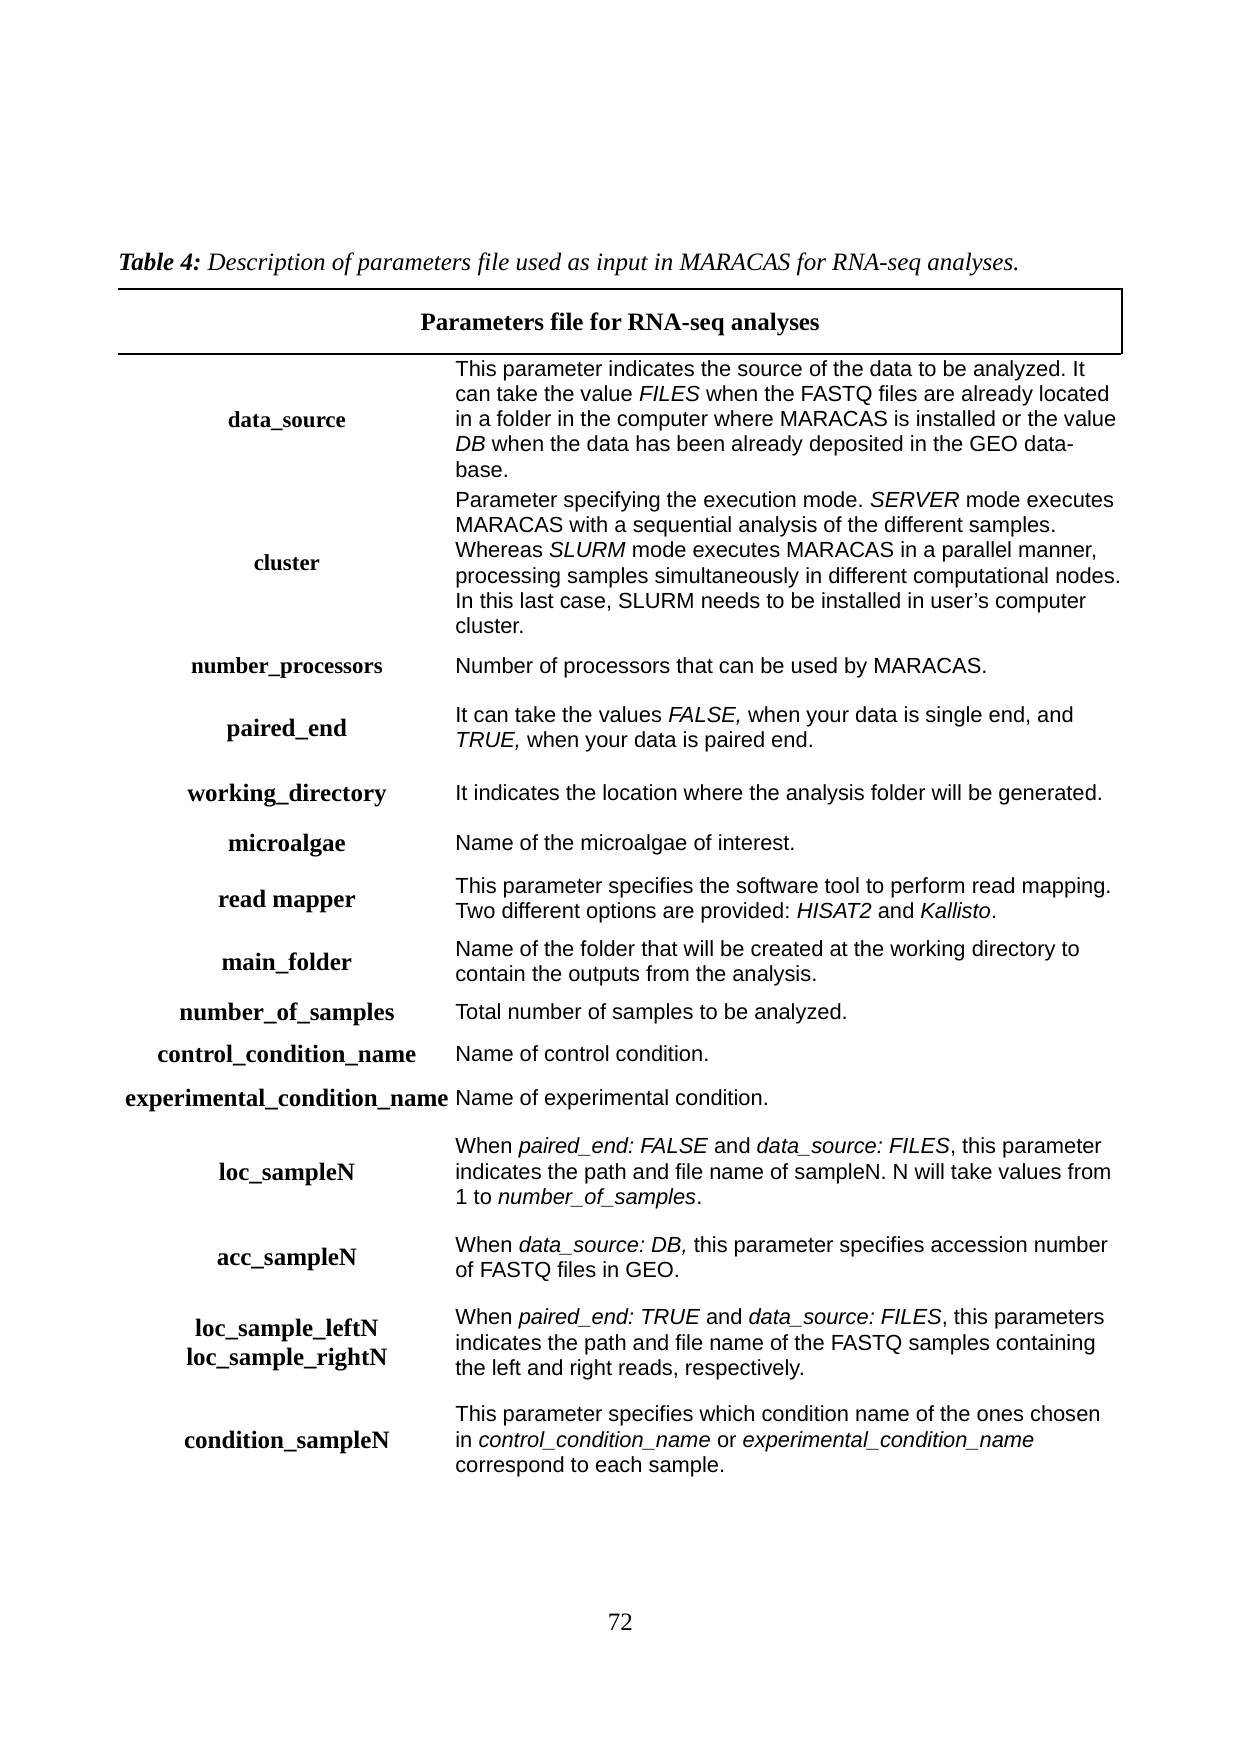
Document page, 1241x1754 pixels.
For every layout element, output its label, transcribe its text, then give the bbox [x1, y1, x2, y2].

table_cell This parameter indicates the source of the data to be analyzed. It can take the value FILES when the FASTQ files are already located in a folder in the computer where MARACAS is installed or the value DB when the data has been already deposited in the GEO data-base. [455, 354, 1122, 483]
table_header Parameters file for RNA-seq analyses [118, 290, 1121, 353]
table_cell loc_sample_leftN loc_sample_rightN [118, 1292, 455, 1392]
table_cell Name of the microalgae of interest. [455, 819, 1122, 866]
table_cell Name of the folder that will be created at the working directory to contain the outputs from the analysis. [455, 931, 1122, 991]
table_cell loc_sampleN [118, 1121, 455, 1221]
table_cell control_condition_name [118, 1033, 455, 1074]
table_cell Number of processors that can be used by MARACAS. [455, 642, 1122, 689]
table_cell This parameter specifies which condition name of the ones chosen in control_condition_name or experimental_condition_name correspond to each sample. [455, 1392, 1122, 1486]
table_cell data_source [118, 355, 455, 483]
table_cell When data_source: DB, this parameter specifies accession number of FASTQ files in GEO. [455, 1221, 1122, 1292]
text Table 4: Description of parameters file used as input in MARACAS for RNA-seq analyses. [118, 247, 1122, 275]
table_cell working_directory [118, 766, 455, 819]
table_cell main_folder [118, 931, 455, 991]
table_cell This parameter specifies the software tool to perform read mapping. Two different options are provided: HISAT2 and Kallisto. [455, 866, 1122, 931]
table_cell Name of experimental condition. [455, 1074, 1122, 1121]
table_cell experimental_condition_name [118, 1074, 455, 1121]
table_cell It indicates the location where the analysis folder will be generated. [455, 766, 1122, 819]
table_cell Parameter specifying the execution mode. SERVER mode executes MARACAS with a sequential analysis of the different samples. Whereas SLURM mode executes MARACAS in a parallel manner, processing samples simultaneously in different computational nodes. In this last case, SLURM needs to be installed in user’s computer cluster. [455, 483, 1122, 642]
table_cell When paired_end: FALSE and data_source: FILES, this parameter indicates the path and file name of sampleN. N will take values from 1 to number_of_samples. [455, 1121, 1122, 1221]
table_cell Name of control condition. [455, 1033, 1122, 1074]
table_cell It can take the values FALSE, when your data is single end, and TRUE, when your data is paired end. [455, 689, 1122, 766]
table_cell number_processors [118, 642, 455, 689]
table_cell read mapper [118, 866, 455, 931]
table_cell microalgae [118, 819, 455, 866]
table_cell cluster [118, 483, 455, 642]
table_cell paired_end [118, 689, 455, 766]
table_cell When paired_end: TRUE and data_source: FILES, this parameters indicates the path and file name of the FASTQ samples containing the left and right reads, respectively. [455, 1292, 1122, 1392]
table_cell Total number of samples to be analyzed. [455, 991, 1122, 1033]
table_cell acc_sampleN [118, 1221, 455, 1292]
table_cell condition_sampleN [118, 1392, 455, 1486]
table_cell number_of_samples [118, 991, 455, 1033]
